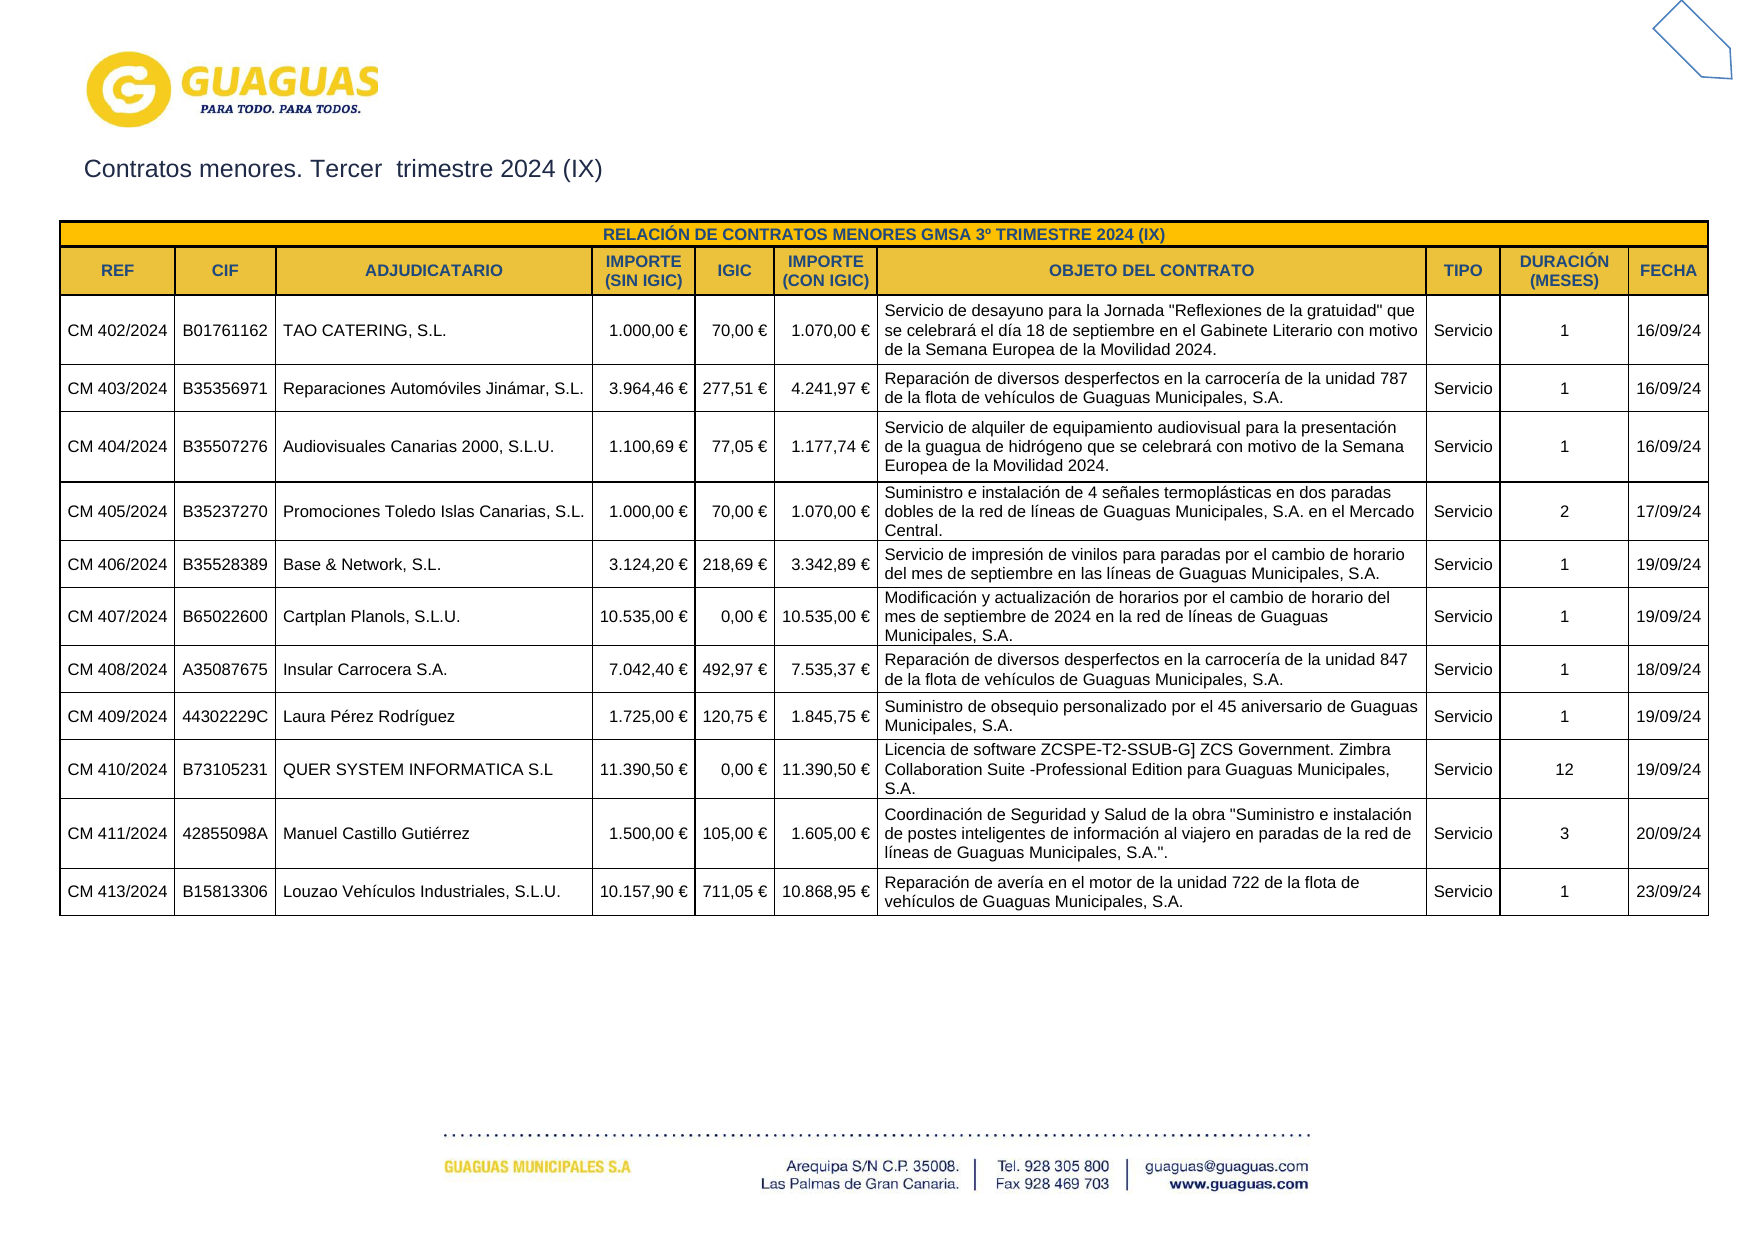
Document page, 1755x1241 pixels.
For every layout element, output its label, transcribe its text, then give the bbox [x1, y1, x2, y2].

table_cell 1 [1501, 412, 1628, 481]
table_cell CM 405/2024 [61, 483, 174, 540]
table_cell 7.535,37 € [775, 646, 877, 692]
table_cell 492,97 € [696, 646, 774, 692]
table_cell 1 [1501, 693, 1628, 739]
table_cell CM 408/2024 [61, 646, 174, 692]
table_cell 1 [1501, 588, 1628, 645]
table_cell REF [61, 248, 174, 294]
table_cell 7.042,40 € [593, 646, 694, 692]
table_cell 1.070,00 € [775, 483, 877, 540]
table_cell B73105231 [175, 740, 275, 798]
table_cell Suministro de obsequio personalizado por el 45 aniversario de Guaguas Municipales, S.A. [878, 693, 1426, 739]
table_cell CM 403/2024 [61, 365, 174, 411]
table_cell 120,75 € [696, 693, 774, 739]
table_cell 2 [1501, 483, 1628, 540]
table_cell B35356971 [175, 365, 275, 411]
table_cell CM 413/2024 [61, 869, 174, 915]
table_cell 11.390,50 € [593, 740, 694, 798]
table_cell CM 411/2024 [61, 799, 174, 868]
table_cell 711,05 € [696, 869, 774, 915]
table_cell CM 404/2024 [61, 412, 174, 481]
table_cell 277,51 € [696, 365, 774, 411]
table_cell Servicio [1427, 541, 1499, 587]
table_cell Laura Pérez Rodríguez [276, 693, 592, 739]
table_cell Servicio [1427, 740, 1499, 798]
table_cell Servicio [1427, 483, 1499, 540]
table_cell 10.535,00 € [775, 588, 877, 645]
table_cell 70,00 € [696, 296, 774, 364]
table_cell 1 [1501, 646, 1628, 692]
table_cell 10.535,00 € [593, 588, 694, 645]
table_cell 1.500,00 € [593, 799, 694, 868]
table_cell Coordinación de Seguridad y Salud de la obra "Suministro e instalación de postes inteligentes de información al viajero en paradas de la red de líneas de Guaguas Municipales, S.A.". [878, 799, 1426, 868]
table_cell Servicio [1427, 869, 1499, 915]
table_cell 1.100,69 € [593, 412, 694, 481]
table_cell CM 407/2024 [61, 588, 174, 645]
table_cell Audiovisuales Canarias 2000, S.L.U. [276, 412, 592, 481]
table_cell 11.390,50 € [775, 740, 877, 798]
table_cell 19/09/24 [1629, 740, 1708, 798]
table_cell 1.845,75 € [775, 693, 877, 739]
table_cell 19/09/24 [1629, 541, 1708, 587]
table_cell 77,05 € [696, 412, 774, 481]
table_cell B65022600 [175, 588, 275, 645]
table_cell B35507276 [175, 412, 275, 481]
table_cell 1.000,00 € [593, 296, 694, 364]
table_cell Reparación de diversos desperfectos en la carrocería de la unidad 787 de la flota de vehículos de Guaguas Municipales, S.A. [878, 365, 1426, 411]
table_cell IGIC [696, 248, 773, 294]
table_cell Servicio [1427, 799, 1499, 868]
table_cell 218,69 € [696, 541, 774, 587]
table_cell 1.070,00 € [775, 296, 877, 364]
table_cell IMPORTE (SIN IGIC) [593, 248, 694, 294]
table_cell 16/09/24 [1629, 365, 1708, 411]
table_cell B15813306 [175, 869, 275, 915]
table_cell 1 [1501, 869, 1628, 915]
table_cell 12 [1501, 740, 1628, 798]
table_cell Base & Network, S.L. [276, 541, 592, 587]
table_cell Servicio [1427, 365, 1499, 411]
table_cell Promociones Toledo Islas Canarias, S.L. [276, 483, 592, 540]
table_cell 1.605,00 € [775, 799, 877, 868]
table_cell 16/09/24 [1629, 296, 1708, 364]
table_cell IMPORTE (CON IGIC) [775, 248, 876, 294]
table_cell 3.964,46 € [593, 365, 694, 411]
table_cell Servicio [1427, 296, 1499, 364]
text Contratos menores. Tercer trimestre 2024 (IX) [84, 154, 1694, 183]
table_cell Cartplan Planols, S.L.U. [276, 588, 592, 645]
table_cell FECHA [1629, 248, 1707, 294]
table_cell 20/09/24 [1629, 799, 1708, 868]
table_cell Insular Carrocera S.A. [276, 646, 592, 692]
table_cell CM 409/2024 [61, 693, 174, 739]
table_cell 1 [1501, 541, 1628, 587]
table_cell Servicio [1427, 646, 1499, 692]
table_cell Servicio [1427, 588, 1499, 645]
table_cell 3.124,20 € [593, 541, 694, 587]
table_cell 17/09/24 [1629, 483, 1708, 540]
table_cell 3 [1501, 799, 1628, 868]
table_cell TIPO [1427, 248, 1499, 294]
table_cell Modificación y actualización de horarios por el cambio de horario del mes de septiembre de 2024 en la red de líneas de Guaguas Municipales, S.A. [878, 588, 1426, 645]
table_cell 23/09/24 [1629, 869, 1708, 915]
table_cell Manuel Castillo Gutiérrez [276, 799, 592, 868]
table_cell Louzao Vehículos Industriales, S.L.U. [276, 869, 592, 915]
table_cell Servicio de impresión de vinilos para paradas por el cambio de horario del mes de septiembre en las líneas de Guaguas Municipales, S.A. [878, 541, 1426, 587]
table_cell B35237270 [175, 483, 275, 540]
table_cell 70,00 € [696, 483, 774, 540]
table_cell 3.342,89 € [775, 541, 877, 587]
table_cell 19/09/24 [1629, 588, 1708, 645]
table_cell 10.157,90 € [593, 869, 694, 915]
table_cell Reparación de avería en el motor de la unidad 722 de la flota de vehículos de Guaguas Municipales, S.A. [878, 869, 1426, 915]
table_cell CM 402/2024 [61, 296, 174, 364]
table_cell B35528389 [175, 541, 275, 587]
table_cell B01761162 [175, 296, 275, 364]
table_cell A35087675 [175, 646, 275, 692]
table_cell Suministro e instalación de 4 señales termoplásticas en dos paradas dobles de la red de líneas de Guaguas Municipales, S.A. en el Mercado Central. [878, 483, 1426, 540]
table_cell QUER SYSTEM INFORMATICA S.L [276, 740, 592, 798]
table_cell ADJUDICATARIO [277, 248, 591, 294]
table_cell CM 410/2024 [61, 740, 174, 798]
table_cell TAO CATERING, S.L. [276, 296, 592, 364]
table_cell CIF [176, 248, 275, 294]
table_cell 1.725,00 € [593, 693, 694, 739]
table_cell 42855098A [175, 799, 275, 868]
table_cell 4.241,97 € [775, 365, 877, 411]
table_cell 1 [1501, 296, 1628, 364]
table_cell Servicio de desayuno para la Jornada "Reflexiones de la gratuidad" que se celebrará el día 18 de septiembre en el Gabinete Literario con motivo de la Semana Europea de la Movilidad 2024. [878, 296, 1426, 364]
table_cell Servicio [1427, 693, 1499, 739]
table_cell DURACIÓN (MESES) [1501, 248, 1628, 294]
table_cell 44302229C [175, 693, 275, 739]
table_cell 0,00 € [696, 588, 774, 645]
table_cell Reparación de diversos desperfectos en la carrocería de la unidad 847 de la flota de vehículos de Guaguas Municipales, S.A. [878, 646, 1426, 692]
table_cell 105,00 € [696, 799, 774, 868]
table_cell 16/09/24 [1629, 412, 1708, 481]
table_cell Licencia de software ZCSPE-T2-SSUB-G] ZCS Government. Zimbra Collaboration Suite -Professional Edition para Guaguas Municipales, S.A. [878, 740, 1426, 798]
table_cell 1.000,00 € [593, 483, 694, 540]
table_cell 1.177,74 € [775, 412, 877, 481]
table_cell Reparaciones Automóviles Jinámar, S.L. [276, 365, 592, 411]
table_cell Servicio de alquiler de equipamiento audiovisual para la presentación de la guagua de hidrógeno que se celebrará con motivo de la Semana Europea de la Movilidad 2024. [878, 412, 1426, 481]
table_header RELACIÓN DE CONTRATOS MENORES GMSA 3º TRIMESTRE 2024 (IX) [61, 223, 1707, 245]
table_cell 18/09/24 [1629, 646, 1708, 692]
table_cell OBJETO DEL CONTRATO [878, 248, 1425, 294]
table_cell 0,00 € [696, 740, 774, 798]
table_cell 1 [1501, 365, 1628, 411]
table_cell Servicio [1427, 412, 1499, 481]
table_cell 10.868,95 € [775, 869, 877, 915]
table_cell 19/09/24 [1629, 693, 1708, 739]
table_cell CM 406/2024 [61, 541, 174, 587]
